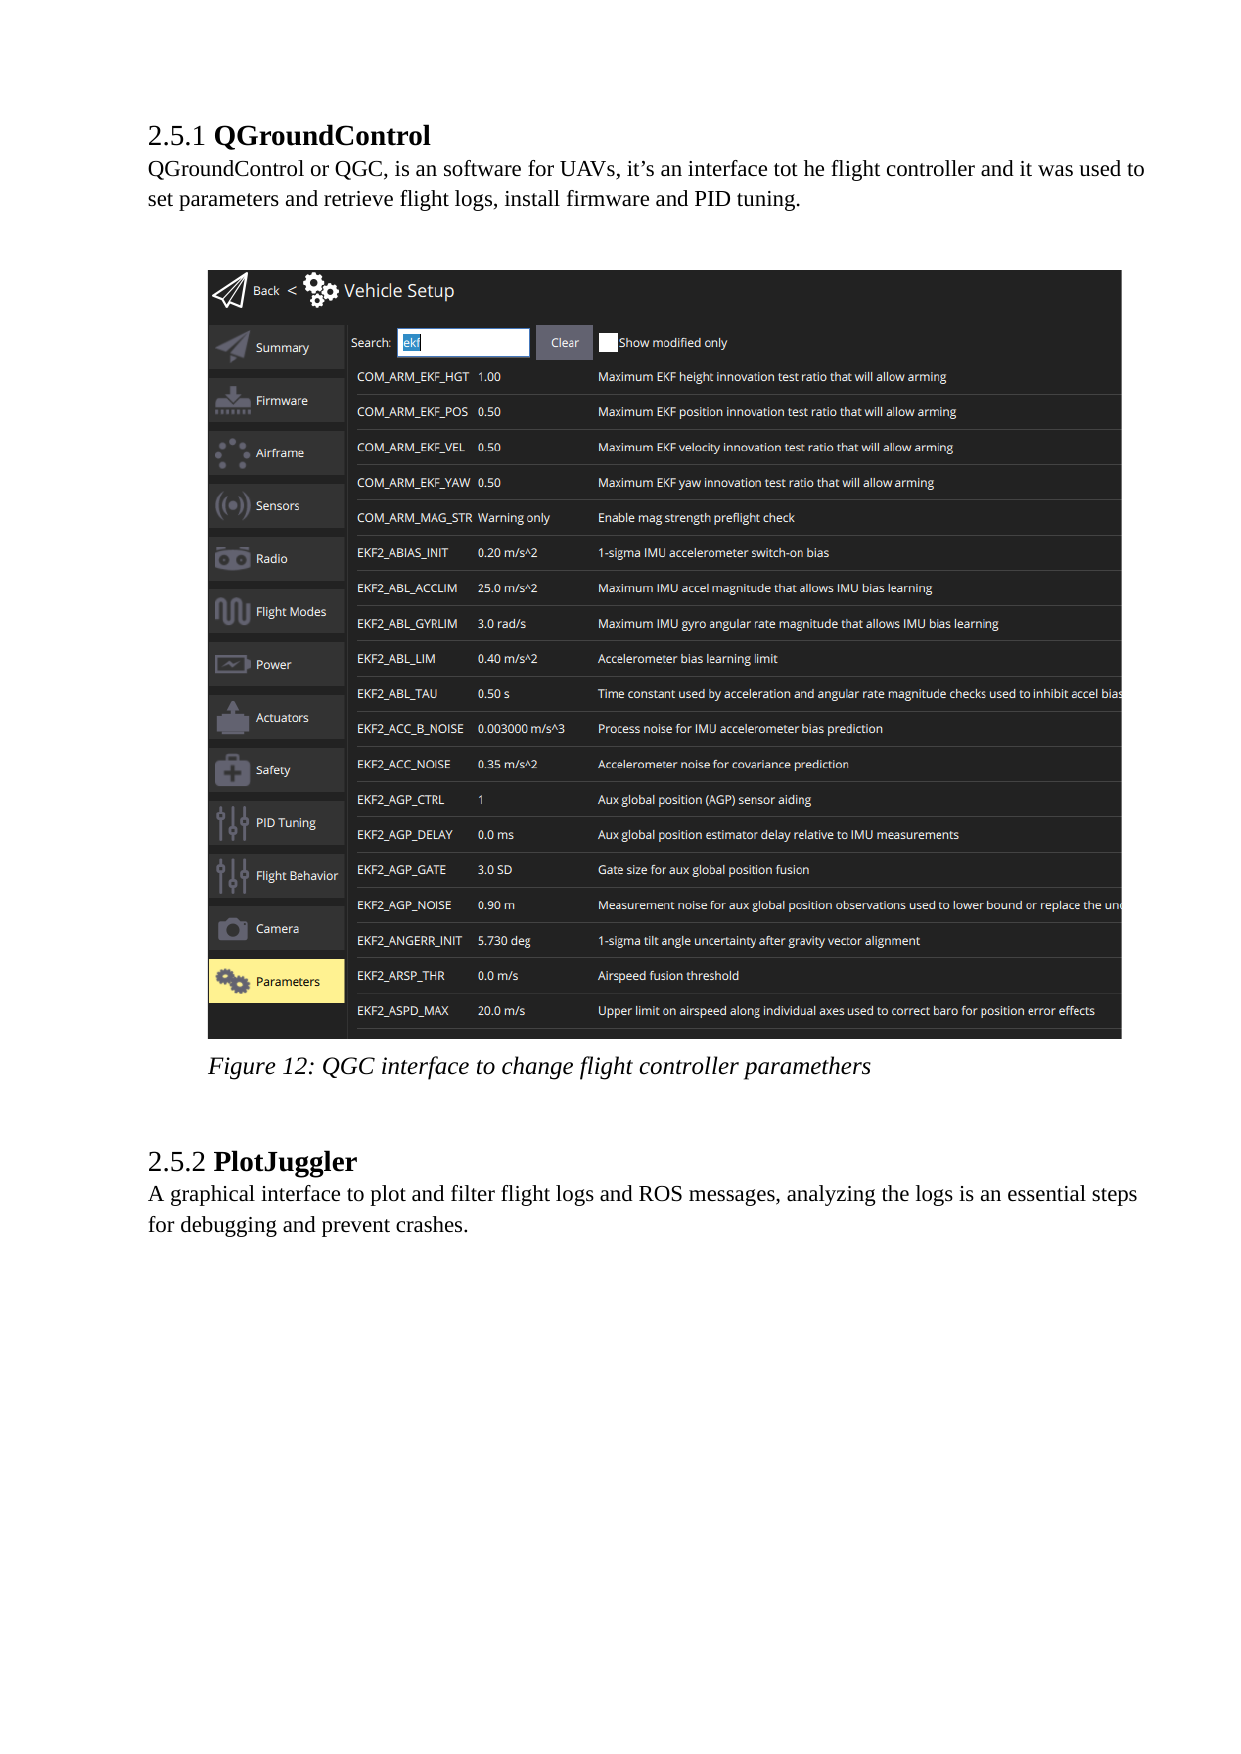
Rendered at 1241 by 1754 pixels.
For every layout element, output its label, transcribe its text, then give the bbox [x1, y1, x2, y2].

subtitle 2.5.2 PlotJuggler [148, 230, 1152, 1177]
subtitle 2.5.1 QGroundControl [148, 118, 1152, 152]
list Figure 12: QGC interface to change flight controller paramethers [208, 1039, 1122, 1080]
list A graphical interface to plot and filter flight logs and ROS messages, analyzing the logs is an essential steps for debugging and prevent crashes. [148, 1180, 1152, 1237]
list [163, 213, 1167, 1125]
list QGroundControl or QGC, is an software for UAVs, it’s an interface tot he flight controller and it was used to set parameters and retrieve flight logs, install firmware and PID tuning. [148, 155, 1152, 211]
picture [207, 270, 1122, 1039]
